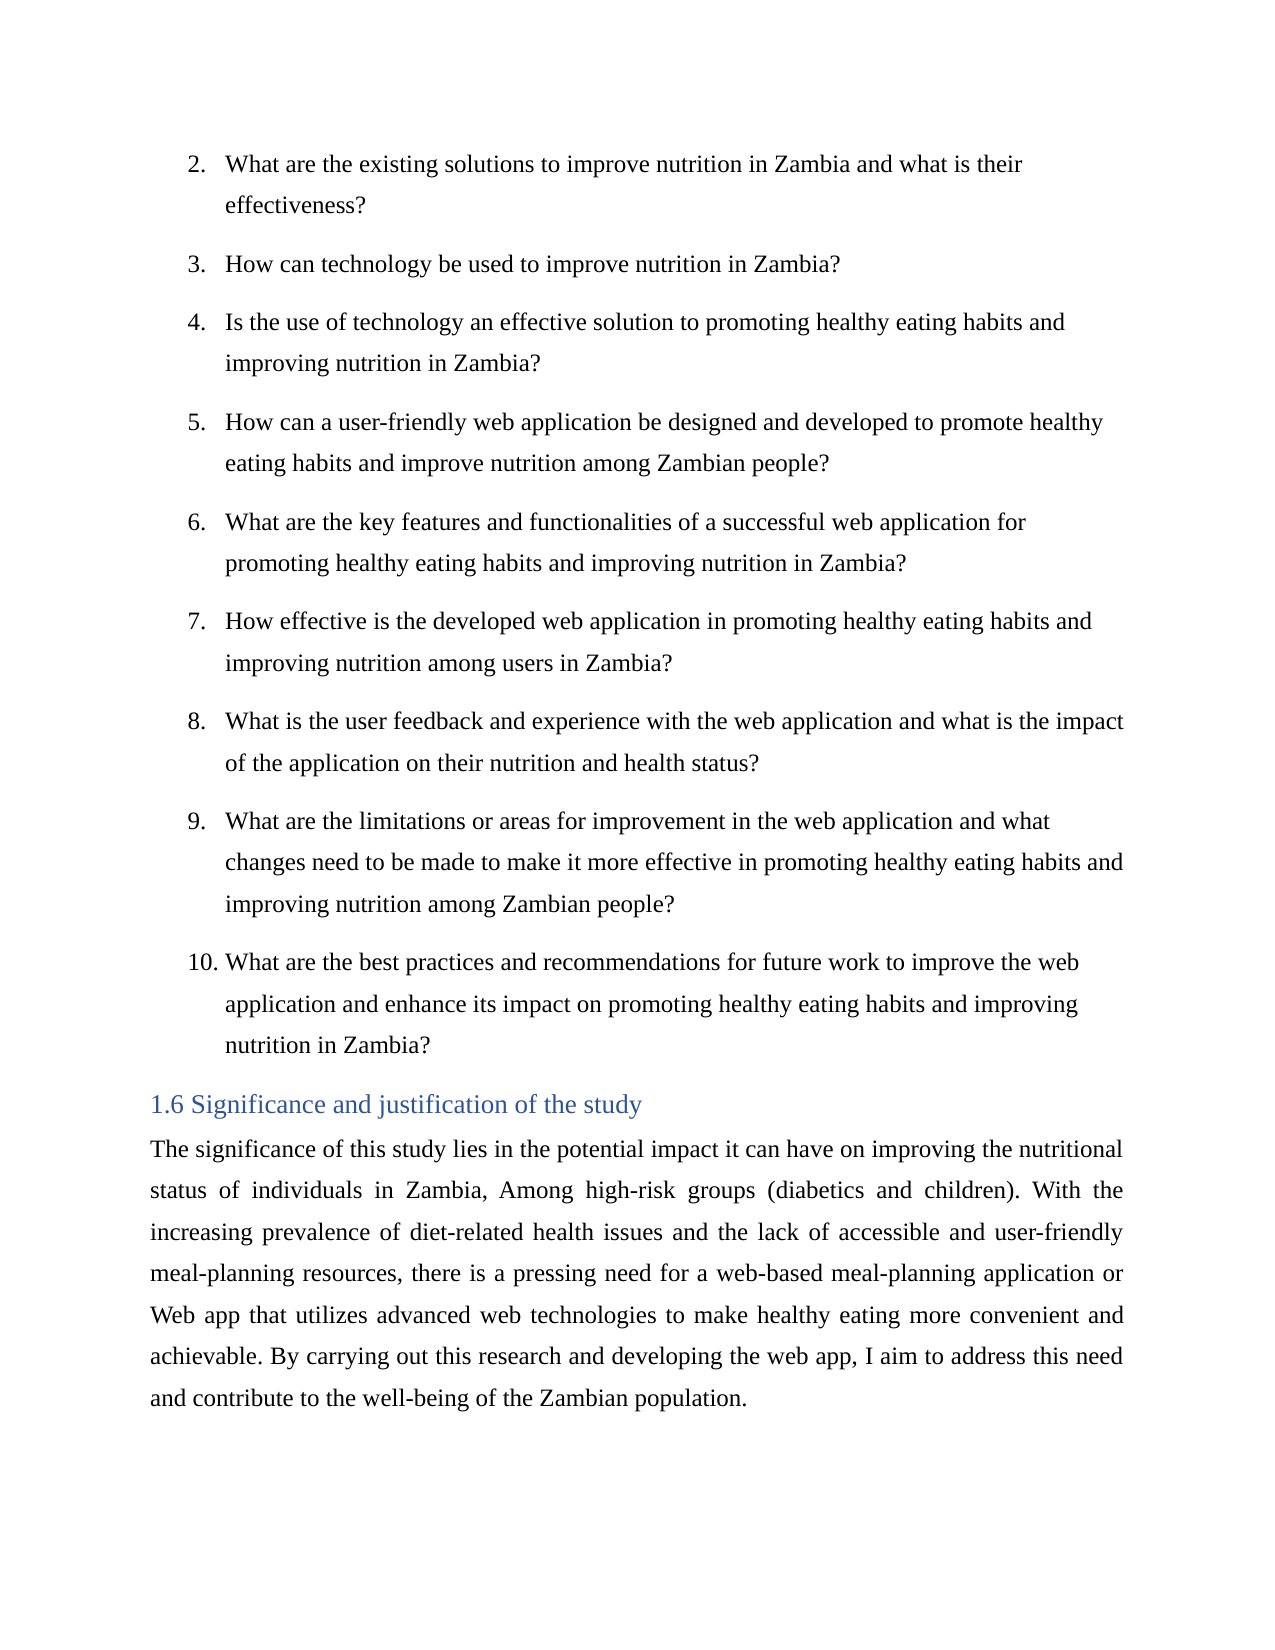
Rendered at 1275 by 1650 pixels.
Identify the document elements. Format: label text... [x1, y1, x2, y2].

list What are the existing solutions to improve nutrition in Zambia and what is their effectiveness? [187, 150, 1125, 219]
text The significance of this study lies in the potential impact it can have on improving the nutritional status of individuals in Zambia, Among high-risk groups (diabetics and children). With the increasing prevalence of diet-related health issues and the lack of accessible and user-friendly meal-planning resources, there is a pressing need for a web-based meal-planning application or Web app that utilizes advanced web technologies to make healthy eating more convenient and achievable. By carrying out this research and developing the web app, I aim to address this need and contribute to the well-being of the Zambian population. [150, 1135, 1125, 1412]
list What is the user feedback and experience with the web application and what is the impact of the application on their nutrition and health status? [187, 707, 1125, 776]
list What are the best practices and recommendations for future work to improve the web application and enhance its impact on promoting healthy eating habits and improving nutrition in Zambia? [187, 948, 1125, 1059]
list How effective is the developed web application in promoting healthy eating habits and improving nutrition among users in Zambia? [187, 607, 1125, 677]
list What are the key features and functionalities of a successful web application for promoting healthy eating habits and improving nutrition in Zambia? [187, 508, 1125, 577]
subtitle 1.6 Significance and justification of the study [150, 1090, 1125, 1120]
list Is the use of technology an effective solution to promoting healthy eating habits and improving nutrition in Zambia? [187, 308, 1125, 377]
list How can technology be used to improve nutrition in Zambia? [187, 250, 1125, 277]
list How can a user-friendly web application be designed and developed to promote healthy eating habits and improve nutrition among Zambian people? [187, 408, 1125, 477]
list What are the limitations or areas for improvement in the web application and what changes need to be made to make it more effective in promoting healthy eating habits and improving nutrition among Zambian people? [187, 807, 1125, 918]
